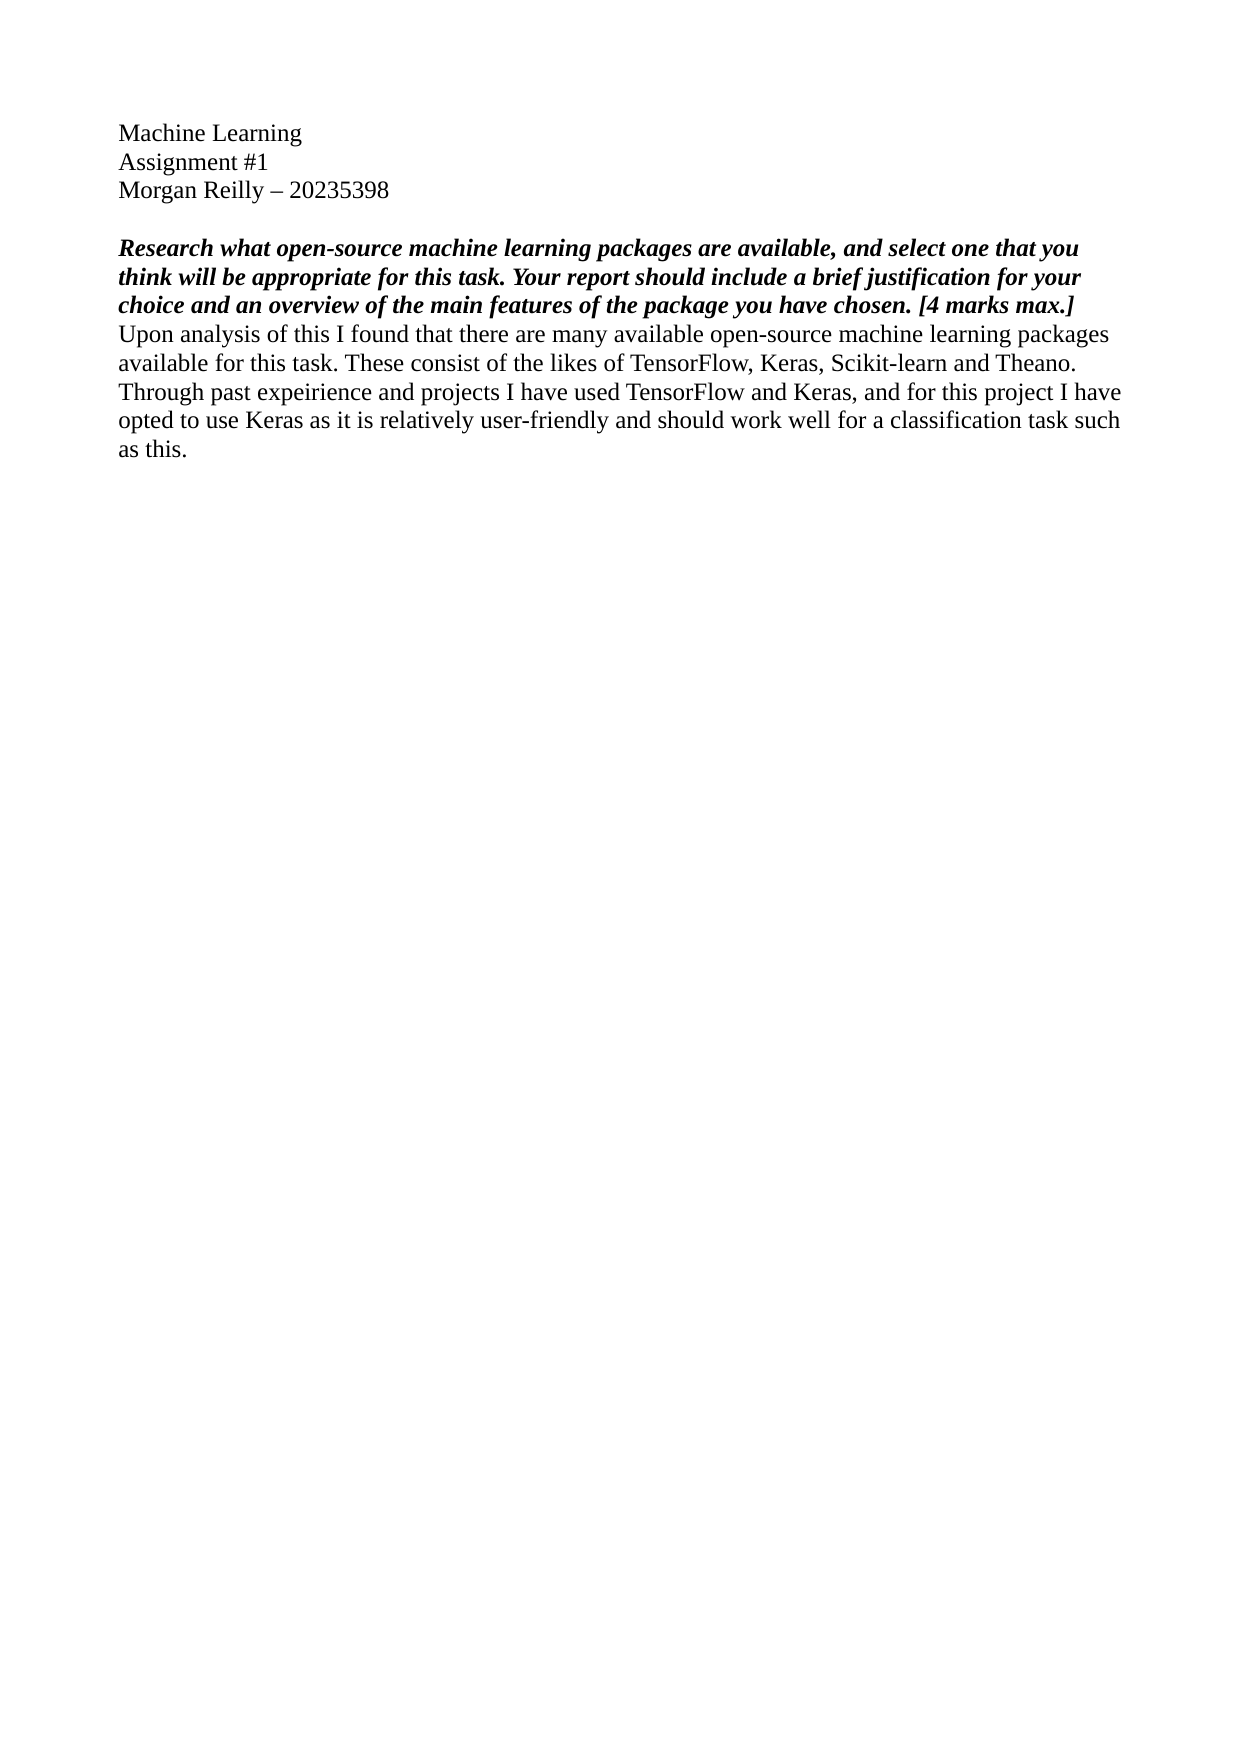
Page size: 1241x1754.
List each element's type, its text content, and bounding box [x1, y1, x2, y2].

text Research what open-source machine learning packages are available, and select one that you think will be appropriate for this task. Your report should include a brief justification for your choice and an overview of the main features of the package you have chosen. [4 marks max.] [118, 233, 1122, 319]
text Assignment #1 [118, 147, 1122, 176]
text Upon analysis of this I found that there are many available open-source machine learning packages available for this task. These consist of the likes of TensorFlow, Keras, Scikit-learn and Theano. Through past expeirience and projects I have used TensorFlow and Keras, and for this project I have opted to use Keras as it is relatively user-friendly and should work well for a classification task such as this. [118, 319, 1122, 463]
text Morgan Reilly – 20235398 [118, 176, 1122, 204]
text Machine Learning [118, 118, 1122, 147]
